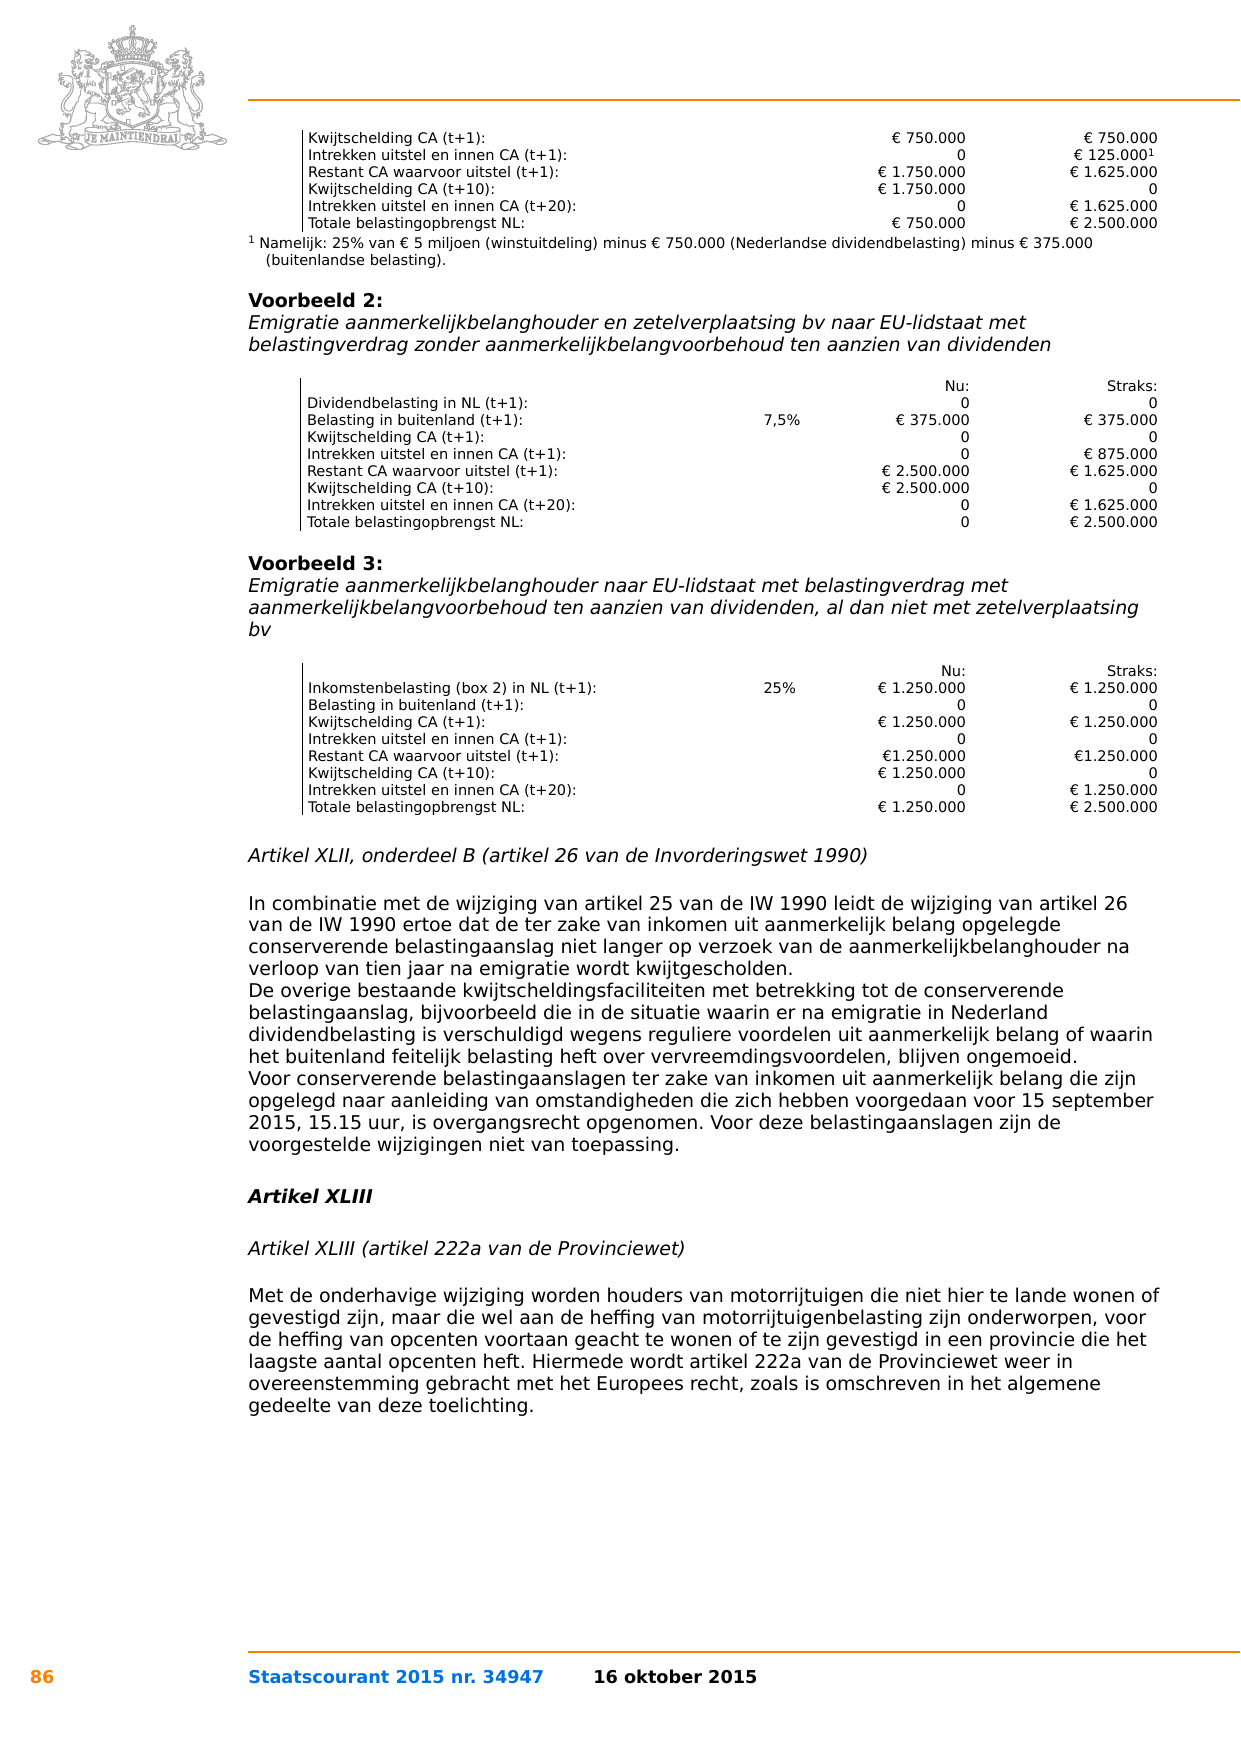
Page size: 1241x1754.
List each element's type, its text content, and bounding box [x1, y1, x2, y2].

table_cell [674, 480, 806, 497]
table_cell [674, 395, 806, 412]
text In combinatie met de wijziging van artikel 25 van de IW 1990 leidt de wijziging van artikel 26 van de IW 1990 ertoe dat de ter zake van inkomen uit aanmerkelijk belang opgelegde conserverende belastingaanslag niet langer op verzoek van de aanmerkelijkbelanghouder na verloop van tien jaar na emigratie wordt kwijtgescholden. [248, 892, 1163, 980]
table_cell 0 [976, 480, 1163, 497]
table_cell Restant CA waarvoor uitstel (t+1): [301, 463, 674, 480]
table_cell Restant CA waarvoor uitstel (t+1): [303, 748, 721, 764]
table_cell [248, 395, 300, 412]
text Voorbeeld 3: [248, 553, 1163, 575]
table_cell Intrekken uitstel en innen CA (t+20): [303, 781, 721, 798]
table_cell [248, 147, 302, 164]
table_cell € 1.750.000 [799, 164, 972, 181]
text Voorbeeld 2: [248, 290, 1163, 312]
table_cell 0 [972, 731, 1163, 747]
table_cell € 1.250.000 [972, 680, 1163, 697]
table_cell [248, 799, 302, 815]
table_cell Totale belastingopbrengst NL: [301, 514, 674, 531]
table_cell [721, 748, 802, 764]
table_cell Totale belastingopbrengst NL: [303, 799, 721, 815]
table_cell [248, 781, 302, 798]
table_header [248, 663, 302, 679]
table_cell [248, 697, 302, 713]
table_cell Belasting in buitenland (t+1): [303, 697, 721, 713]
table_cell [683, 198, 799, 215]
table_cell € 375.000 [976, 412, 1163, 429]
table_cell [721, 799, 802, 815]
picture [38, 25, 227, 150]
table_cell € 2.500.000 [806, 480, 976, 497]
table_cell 0 [976, 395, 1163, 412]
table_cell 0 [799, 198, 972, 215]
table_cell [721, 714, 802, 731]
table_cell 1 Namelijk: 25% van € 5 miljoen (winstuitdeling) minus € 750.000 (Nederlandse dividendbelasting) minus € 375.000 (buitenlandse belasting). [248, 232, 1163, 268]
table_cell [674, 446, 806, 463]
table_cell 0 [806, 514, 976, 531]
table_cell € 375.000 [806, 412, 976, 429]
table_cell Kwijtschelding CA (t+1): [303, 714, 721, 731]
table_cell [248, 446, 300, 463]
table_cell [674, 463, 806, 480]
table_cell € 1.250.000 [802, 714, 972, 731]
table_cell €1.250.000 [802, 748, 972, 764]
table_cell 0 [806, 446, 976, 463]
table_cell 25% [721, 680, 802, 697]
table_header [301, 378, 674, 395]
table_cell € 2.500.000 [972, 215, 1163, 232]
table_cell € 2.500.000 [806, 463, 976, 480]
table_cell € 750.000 [972, 130, 1163, 147]
text Emigratie aanmerkelijkbelanghouder naar EU-lidstaat met belastingverdrag met aanmerkelijkbelangvoorbehoud ten aanzien van dividenden, al dan niet met zetelverplaatsing bv [248, 575, 1163, 641]
table_cell [674, 514, 806, 531]
table_cell 0 [802, 731, 972, 747]
table_cell € 1.750.000 [799, 181, 972, 198]
table_cell € 1.250.000 [972, 781, 1163, 798]
table_cell 0 [972, 765, 1163, 781]
table_cell [248, 765, 302, 781]
table_cell 0 [972, 181, 1163, 198]
table_cell [721, 781, 802, 798]
table_cell Inkomstenbelasting (box 2) in NL (t+1): [303, 680, 721, 697]
table_cell [683, 181, 799, 198]
table_cell Intrekken uitstel en innen CA (t+20): [303, 198, 683, 215]
table_cell [248, 198, 302, 215]
table_cell 0 [806, 497, 976, 514]
table_cell € 750.000 [799, 130, 972, 147]
table_cell € 1.625.000 [972, 164, 1163, 181]
table_cell 0 [972, 697, 1163, 713]
table_cell Kwijtschelding CA (t+1): [303, 130, 683, 147]
table_header [303, 663, 721, 679]
table_cell Intrekken uitstel en innen CA (t+1): [301, 446, 674, 463]
table_cell [248, 714, 302, 731]
table_header [674, 378, 806, 395]
table_cell [674, 497, 806, 514]
table_cell [248, 480, 300, 497]
table_header [721, 663, 802, 679]
table_header [248, 378, 300, 395]
table_cell Kwijtschelding CA (t+10): [301, 480, 674, 497]
table_cell Dividendbelasting in NL (t+1): [301, 395, 674, 412]
table_cell Intrekken uitstel en innen CA (t+1): [303, 731, 721, 747]
table_cell 0 [802, 781, 972, 798]
text Voor conserverende belastingaanslagen ter zake van inkomen uit aanmerkelijk belang die zijn opgelegd naar aanleiding van omstandigheden die zich hebben voorgedaan voor 15 september 2015, 15.15 uur, is overgangsrecht opgenomen. Voor deze belastingaanslagen zijn de voorgestelde wijzigingen niet van toepassing. [248, 1068, 1163, 1156]
table_cell [248, 748, 302, 764]
table_cell € 125.0001 [972, 147, 1163, 164]
table_header Straks: [976, 378, 1163, 395]
table_cell [248, 215, 302, 232]
table_cell € 1.625.000 [972, 198, 1163, 215]
table_cell [248, 731, 302, 747]
table_header Nu: [802, 663, 972, 679]
table_cell € 1.625.000 [976, 463, 1163, 480]
table_cell [248, 164, 302, 181]
table_cell [721, 697, 802, 713]
table_cell Restant CA waarvoor uitstel (t+1): [303, 164, 683, 181]
table_header Nu: [806, 378, 976, 395]
table_header Straks: [972, 663, 1163, 679]
table_cell [674, 429, 806, 446]
table_cell 0 [806, 429, 976, 446]
table_cell € 1.250.000 [802, 680, 972, 697]
table_cell € 750.000 [799, 215, 972, 232]
table_cell [721, 731, 802, 747]
table_cell Intrekken uitstel en innen CA (t+20): [301, 497, 674, 514]
table_cell 7,5% [674, 412, 806, 429]
table_cell [683, 147, 799, 164]
table_cell [683, 130, 799, 147]
table_cell € 1.250.000 [802, 765, 972, 781]
table_cell € 1.625.000 [976, 497, 1163, 514]
table_cell [248, 497, 300, 514]
subtitle Artikel XLII, onderdeel B (artikel 26 van de Invorderingswet 1990) [248, 845, 1163, 867]
table_cell Belasting in buitenland (t+1): [301, 412, 674, 429]
table_cell [683, 215, 799, 232]
table_cell [248, 680, 302, 697]
table_cell [721, 765, 802, 781]
table_cell 0 [802, 697, 972, 713]
table_cell € 1.250.000 [802, 799, 972, 815]
table_cell Kwijtschelding CA (t+10): [303, 181, 683, 198]
table_cell Totale belastingopbrengst NL: [303, 215, 683, 232]
table_cell [248, 429, 300, 446]
table_cell Kwijtschelding CA (t+10): [303, 765, 721, 781]
text Emigratie aanmerkelijkbelanghouder en zetelverplaatsing bv naar EU-lidstaat met belastingverdrag zonder aanmerkelijkbelangvoorbehoud ten aanzien van dividenden [248, 312, 1163, 356]
table_cell [248, 181, 302, 198]
subtitle Artikel XLIII [248, 1186, 1163, 1208]
table_cell 0 [806, 395, 976, 412]
subtitle Artikel XLIII (artikel 222a van de Provinciewet) [248, 1238, 1163, 1260]
table_cell €1.250.000 [972, 748, 1163, 764]
text Met de onderhavige wijziging worden houders van motorrijtuigen die niet hier te lande wonen of gevestigd zijn, maar die wel aan de heffing van motorrijtuigenbelasting zijn onderworpen, voor de heffing van opcenten voortaan geacht te wonen of te zijn gevestigd in een provincie die het laagste aantal opcenten heft. Hiermede wordt artikel 222a van de Provinciewet weer in overeenstemming gebracht met het Europees recht, zoals is omschreven in het algemene gedeelte van deze toelichting. [248, 1285, 1163, 1417]
table_cell [248, 412, 300, 429]
table_cell € 875.000 [976, 446, 1163, 463]
table_cell 0 [976, 429, 1163, 446]
table_cell [248, 130, 302, 147]
table_cell [683, 164, 799, 181]
table_cell € 2.500.000 [976, 514, 1163, 531]
table_cell [248, 514, 300, 531]
table_cell Intrekken uitstel en innen CA (t+1): [303, 147, 683, 164]
table_cell 0 [799, 147, 972, 164]
table_cell [248, 463, 300, 480]
table_cell € 2.500.000 [972, 799, 1163, 815]
table_cell € 1.250.000 [972, 714, 1163, 731]
table_cell Kwijtschelding CA (t+1): [301, 429, 674, 446]
text De overige bestaande kwijtscheldingsfaciliteiten met betrekking tot de conserverende belastingaanslag, bijvoorbeeld die in de situatie waarin er na emigratie in Nederland dividendbelasting is verschuldigd wegens reguliere voordelen uit aanmerkelijk belang of waarin het buitenland feitelijk belasting heft over vervreemdingsvoordelen, blijven ongemoeid. [248, 980, 1163, 1068]
